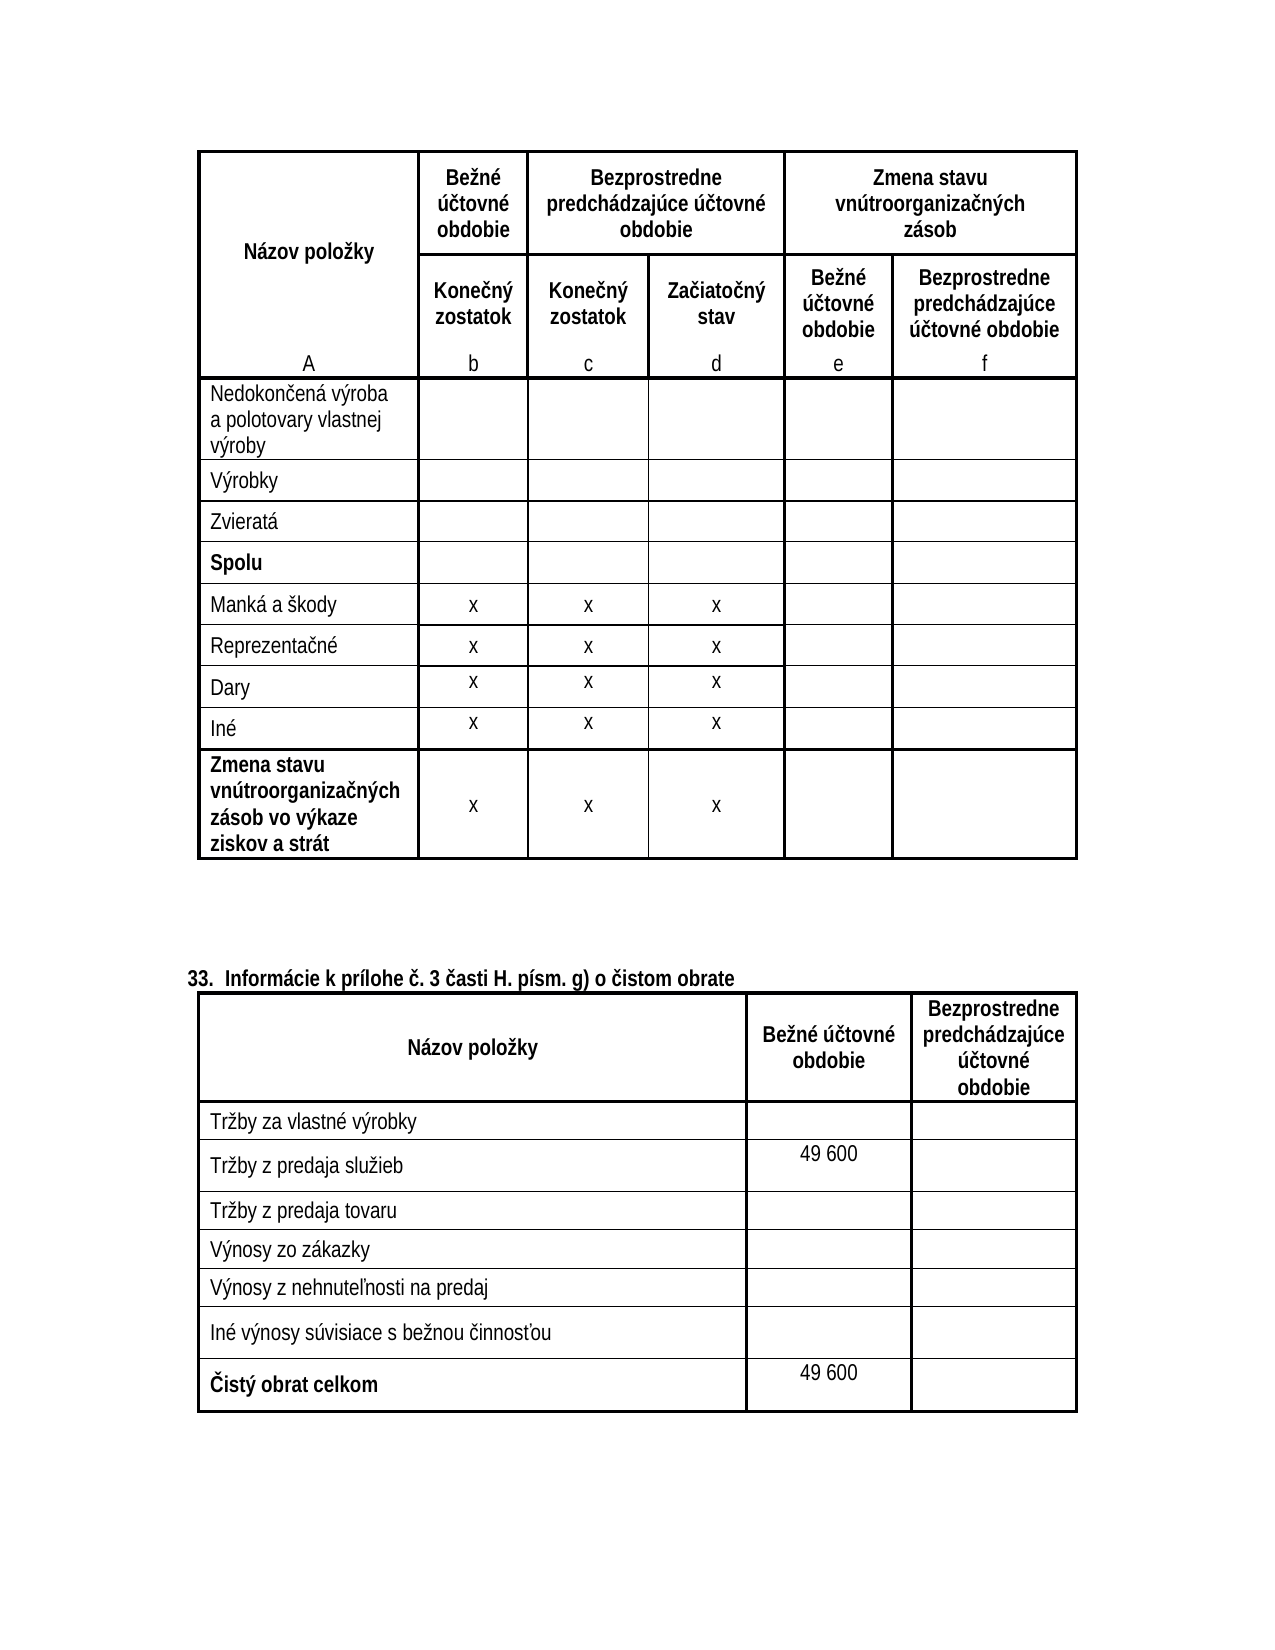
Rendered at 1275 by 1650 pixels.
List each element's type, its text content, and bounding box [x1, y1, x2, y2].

table_header Bežné účtovné obdobie [748, 995, 910, 1100]
table_cell [894, 751, 1075, 857]
table_cell x [649, 708, 783, 748]
table_cell Iné [201, 708, 417, 748]
table_cell [913, 1230, 1075, 1267]
table_cell Tržby z predaja služieb [200, 1140, 745, 1191]
table_cell [913, 1359, 1075, 1410]
table_cell [529, 542, 648, 583]
table_cell [913, 1140, 1075, 1191]
table_cell Výnosy z nehnuteľnosti na predaj [200, 1269, 745, 1306]
table_cell Zmena stavu vnútroorganizačných zásob vo výkaze ziskov a strát [201, 751, 417, 857]
table_cell [913, 1192, 1075, 1229]
table_cell [420, 542, 527, 583]
table_header Názov položky [200, 995, 745, 1100]
table_cell [913, 1103, 1075, 1138]
table_cell b [420, 350, 526, 376]
table_cell [894, 666, 1075, 707]
table_cell [894, 625, 1075, 665]
table_cell [649, 502, 783, 541]
table_cell x [649, 626, 783, 665]
table_cell 49 600 [748, 1359, 910, 1410]
table_cell [894, 584, 1075, 624]
table_header Bezprostredne predchádzajúce účtovné obdobie [913, 995, 1075, 1100]
table_cell [786, 502, 891, 541]
table_cell Iné výnosy súvisiace s bežnou činnosťou [200, 1307, 745, 1358]
table_cell A [201, 350, 417, 376]
table_cell Tržby za vlastné výrobky [200, 1103, 745, 1138]
table_cell Reprezentačné [201, 625, 417, 665]
table_cell Výrobky [201, 460, 417, 500]
table_cell f [894, 350, 1075, 376]
table_cell 49 600 [748, 1140, 910, 1191]
table_cell [786, 751, 891, 857]
table_cell [786, 380, 891, 458]
table_cell x [649, 584, 783, 624]
table_cell Manká a škody [201, 584, 417, 624]
table_cell Bežné účtovné obdobie [786, 256, 891, 350]
table_cell Tržby z predaja tovaru [200, 1192, 745, 1229]
table_cell [786, 666, 891, 707]
table_cell [786, 584, 891, 624]
table_cell Dary [201, 666, 417, 707]
table_cell Konečný zostatok [529, 256, 647, 350]
table_cell e [786, 350, 891, 376]
table_cell x [420, 626, 527, 665]
table_cell [786, 625, 891, 665]
table_cell [913, 1269, 1075, 1306]
table_cell c [529, 350, 647, 376]
table_cell x [649, 667, 783, 707]
table_cell [894, 502, 1075, 541]
text 33. Informácie k prílohe č. 3 časti H. písm. g) o čistom obrate [187, 965, 1087, 991]
table_cell Bezprostredne predchádzajúce účtovné obdobie [894, 256, 1075, 350]
table_cell [748, 1192, 910, 1229]
table_cell Začiatočný stav [650, 256, 783, 350]
table_cell [748, 1269, 910, 1306]
table_cell [529, 380, 648, 458]
table_cell [894, 460, 1075, 500]
table_cell x [420, 708, 527, 748]
table_cell x [529, 667, 648, 707]
table_header Bežné účtovné obdobie [420, 153, 526, 253]
table_cell [786, 460, 891, 500]
table_header Názov položky [201, 153, 417, 350]
table_cell Zvieratá [201, 502, 417, 541]
table_cell x [420, 667, 527, 707]
table_cell x [529, 708, 648, 748]
table_cell Čistý obrat celkom [200, 1359, 745, 1410]
table_cell [894, 380, 1075, 458]
table_cell x [420, 751, 527, 857]
table_cell [649, 380, 783, 458]
table_cell [894, 708, 1075, 748]
table_cell [786, 708, 891, 748]
table_cell [894, 542, 1075, 583]
table_cell [748, 1103, 910, 1138]
table_cell Nedokončená výroba a polotovary vlastnej výroby [201, 380, 417, 458]
table_cell [529, 460, 648, 500]
table_cell Konečný zostatok [420, 256, 526, 350]
table_cell x [420, 584, 527, 624]
table_header Zmena stavu vnútroorganizačných zásob [786, 153, 1075, 253]
table_cell [420, 502, 527, 541]
table_cell x [649, 751, 783, 857]
table_cell [420, 460, 527, 500]
table_cell Spolu [201, 542, 417, 583]
table_cell [649, 542, 783, 583]
table_cell [748, 1230, 910, 1267]
table_cell [748, 1307, 910, 1358]
table_cell Výnosy zo zákazky [200, 1230, 745, 1267]
table_cell [649, 460, 783, 500]
table_cell x [529, 584, 648, 624]
table_cell [786, 542, 891, 583]
table_cell x [529, 751, 648, 857]
table_header Bezprostredne predchádzajúce účtovné obdobie [529, 153, 783, 253]
table_cell d [650, 350, 783, 376]
table_cell [529, 502, 648, 541]
table_cell [420, 380, 527, 458]
table_cell x [529, 626, 648, 665]
table_cell [913, 1307, 1075, 1358]
